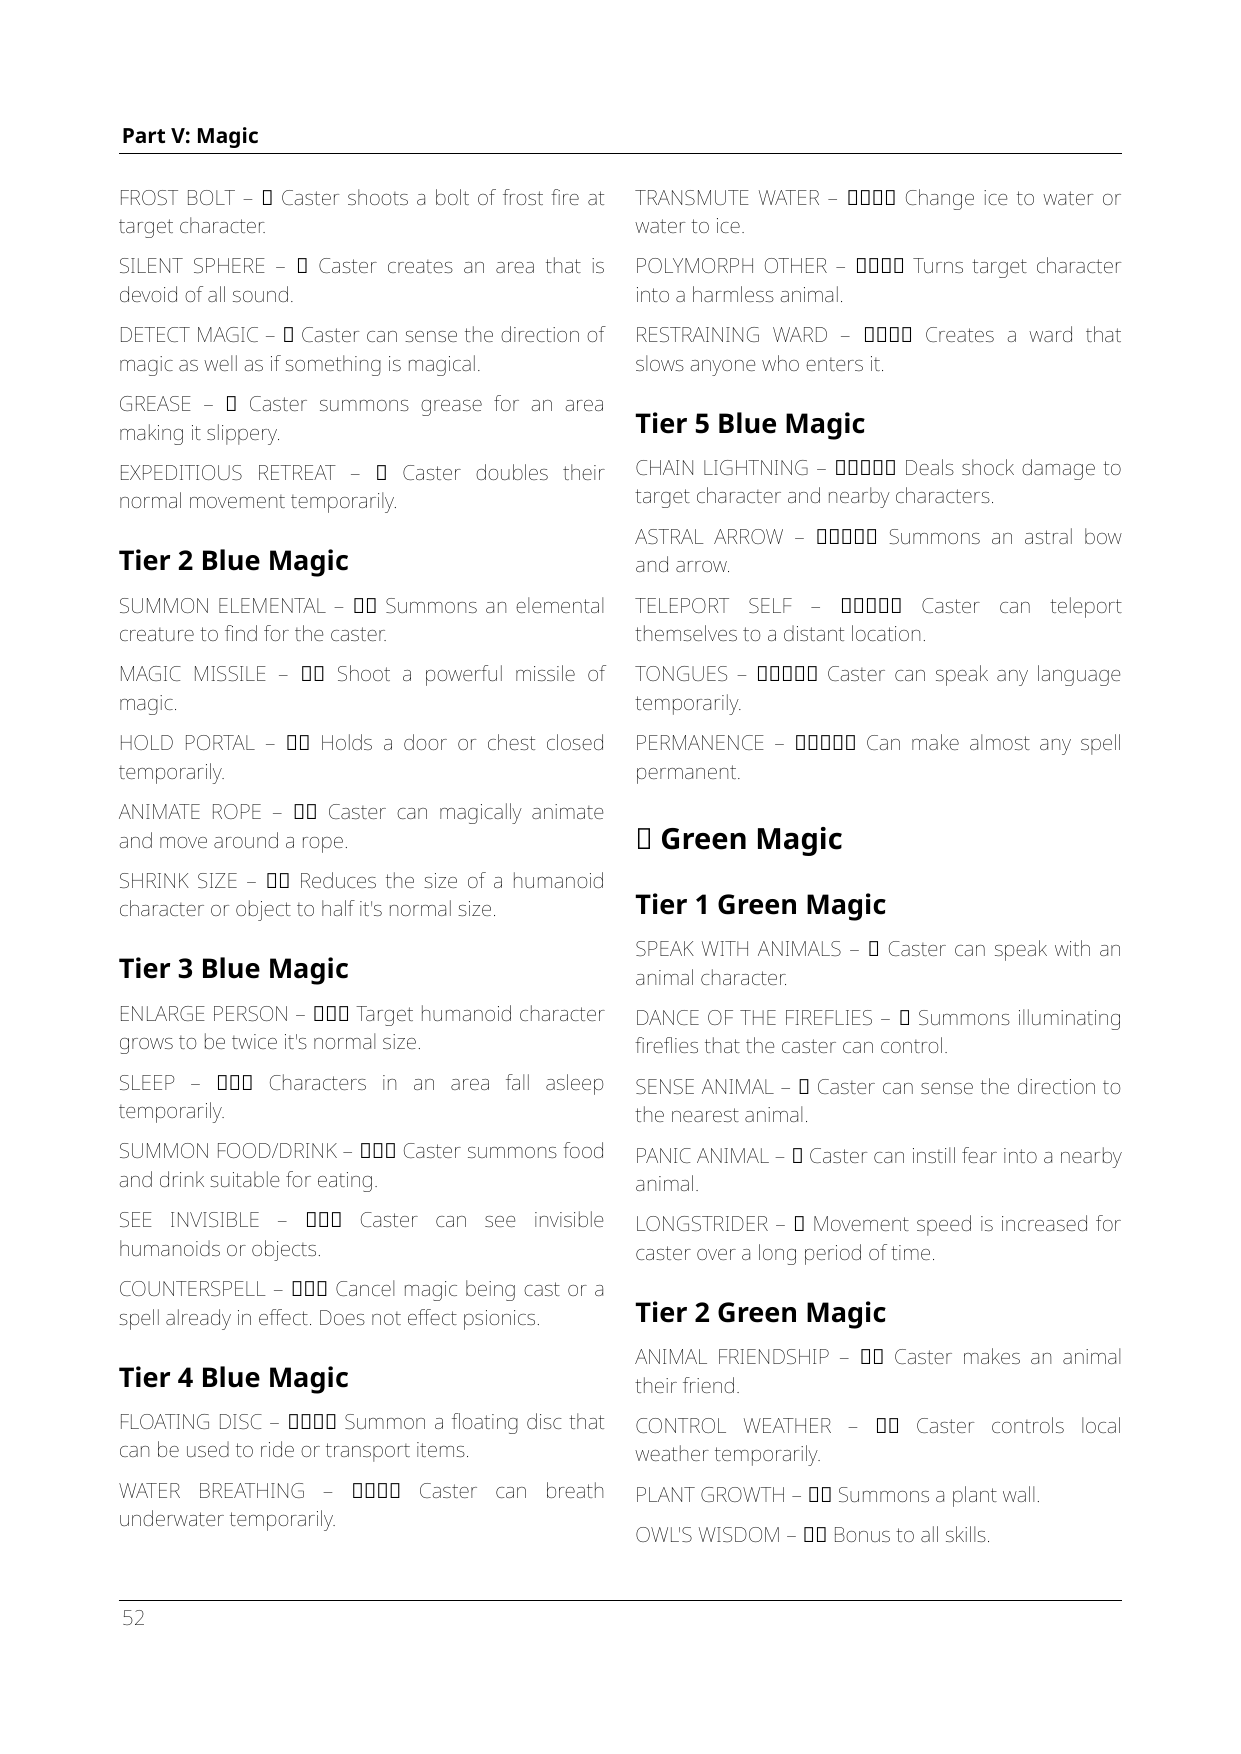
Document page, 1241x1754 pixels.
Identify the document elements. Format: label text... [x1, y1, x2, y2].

text PLANT GROWTH –  Summons a plant wall. [635, 1480, 1122, 1508]
text POLYMORPH OTHER –  Turns target character into a harmless animal. [635, 251, 1122, 308]
text ANIMAL FRIENDSHIP –  Caster makes an animal their friend. [635, 1342, 1122, 1399]
text EXPEDITIOUS RETREAT –  Caster doubles their normal movement temporarily. [118, 458, 605, 515]
text CHAIN LIGHTNING –  Deals shock damage to target character and nearby characters. [635, 453, 1122, 510]
text ENLARGE PERSON –  Target humanoid character grows to be twice it's normal size. [118, 999, 605, 1056]
text Tier 4 Blue Magic [118, 1358, 605, 1395]
text Tier 5 Blue Magic [635, 404, 1122, 441]
text SILENT SPHERE –  Caster creates an area that is devoid of all sound. [118, 251, 605, 308]
text COUNTERSPELL –  Cancel magic being cast or a spell already in effect. Does not effect psionics. [118, 1274, 605, 1331]
text PANIC ANIMAL –  Caster can instill fear into a nearby animal. [635, 1141, 1122, 1198]
text SENSE ANIMAL –  Caster can sense the direction to the nearest animal. [635, 1072, 1122, 1129]
text SPEAK WITH ANIMALS –  Caster can speak with an animal character. [635, 934, 1122, 991]
text SEE INVISIBLE –  Caster can see invisible humanoids or objects. [118, 1205, 605, 1262]
text LONGSTRIDER –  Movement speed is increased for caster over a long period of time. [635, 1209, 1122, 1266]
subtitle  Green Magic [635, 818, 1122, 858]
text RESTRAINING WARD –  Creates a ward that slows anyone who enters it. [635, 320, 1122, 377]
text TONGUES –  Caster can speak any language temporarily. [635, 659, 1122, 716]
text DANCE OF THE FIREFLIES –  Summons illuminating fireflies that the caster can control. [635, 1003, 1122, 1060]
text Tier 2 Green Magic [635, 1293, 1122, 1330]
text Tier 2 Blue Magic [118, 542, 605, 579]
text MAGIC MISSILE –  Shoot a powerful missile of magic. [118, 659, 605, 716]
text SUMMON ELEMENTAL –  Summons an elemental creature to find for the caster. [118, 591, 605, 648]
text SUMMON FOOD/DRINK –  Caster summons food and drink suitable for eating. [118, 1137, 605, 1193]
text SHRINK SIZE –  Reduces the size of a humanoid character or object to half it's normal size. [118, 866, 605, 923]
text PERMANENCE –  Can make almost any spell permanent. [635, 728, 1122, 785]
text ANIMATE ROPE –  Caster can magically animate and move around a rope. [118, 797, 605, 854]
text WATER BREATHING –  Caster can breath underwater temporarily. [118, 1476, 605, 1533]
text SLEEP –  Characters in an area fall asleep temporarily. [118, 1068, 605, 1124]
text FROST BOLT –  Caster shoots a bolt of frost fire at target character. [118, 183, 605, 239]
text CONTROL WEATHER –  Caster controls local weather temporarily. [635, 1411, 1122, 1468]
text HOLD PORTAL –  Holds a door or chest closed temporarily. [118, 728, 605, 785]
text GREASE –  Caster summons grease for an area making it slippery. [118, 389, 605, 446]
text OWL'S WISDOM –  Bonus to all skills. [635, 1520, 1122, 1549]
text ASTRAL ARROW –  Summons an astral bow and arrow. [635, 522, 1122, 579]
text DETECT MAGIC –  Caster can sense the direction of magic as well as if something is magical. [118, 320, 605, 377]
text TRANSMUTE WATER –  Change ice to water or water to ice. [635, 183, 1122, 239]
text TELEPORT SELF –  Caster can teleport themselves to a distant location. [635, 591, 1122, 648]
text FLOATING DISC –  Summon a floating disc that can be used to ride or transport items. [118, 1407, 605, 1464]
text Tier 1 Green Magic [635, 885, 1122, 922]
text Tier 3 Blue Magic [118, 950, 605, 987]
